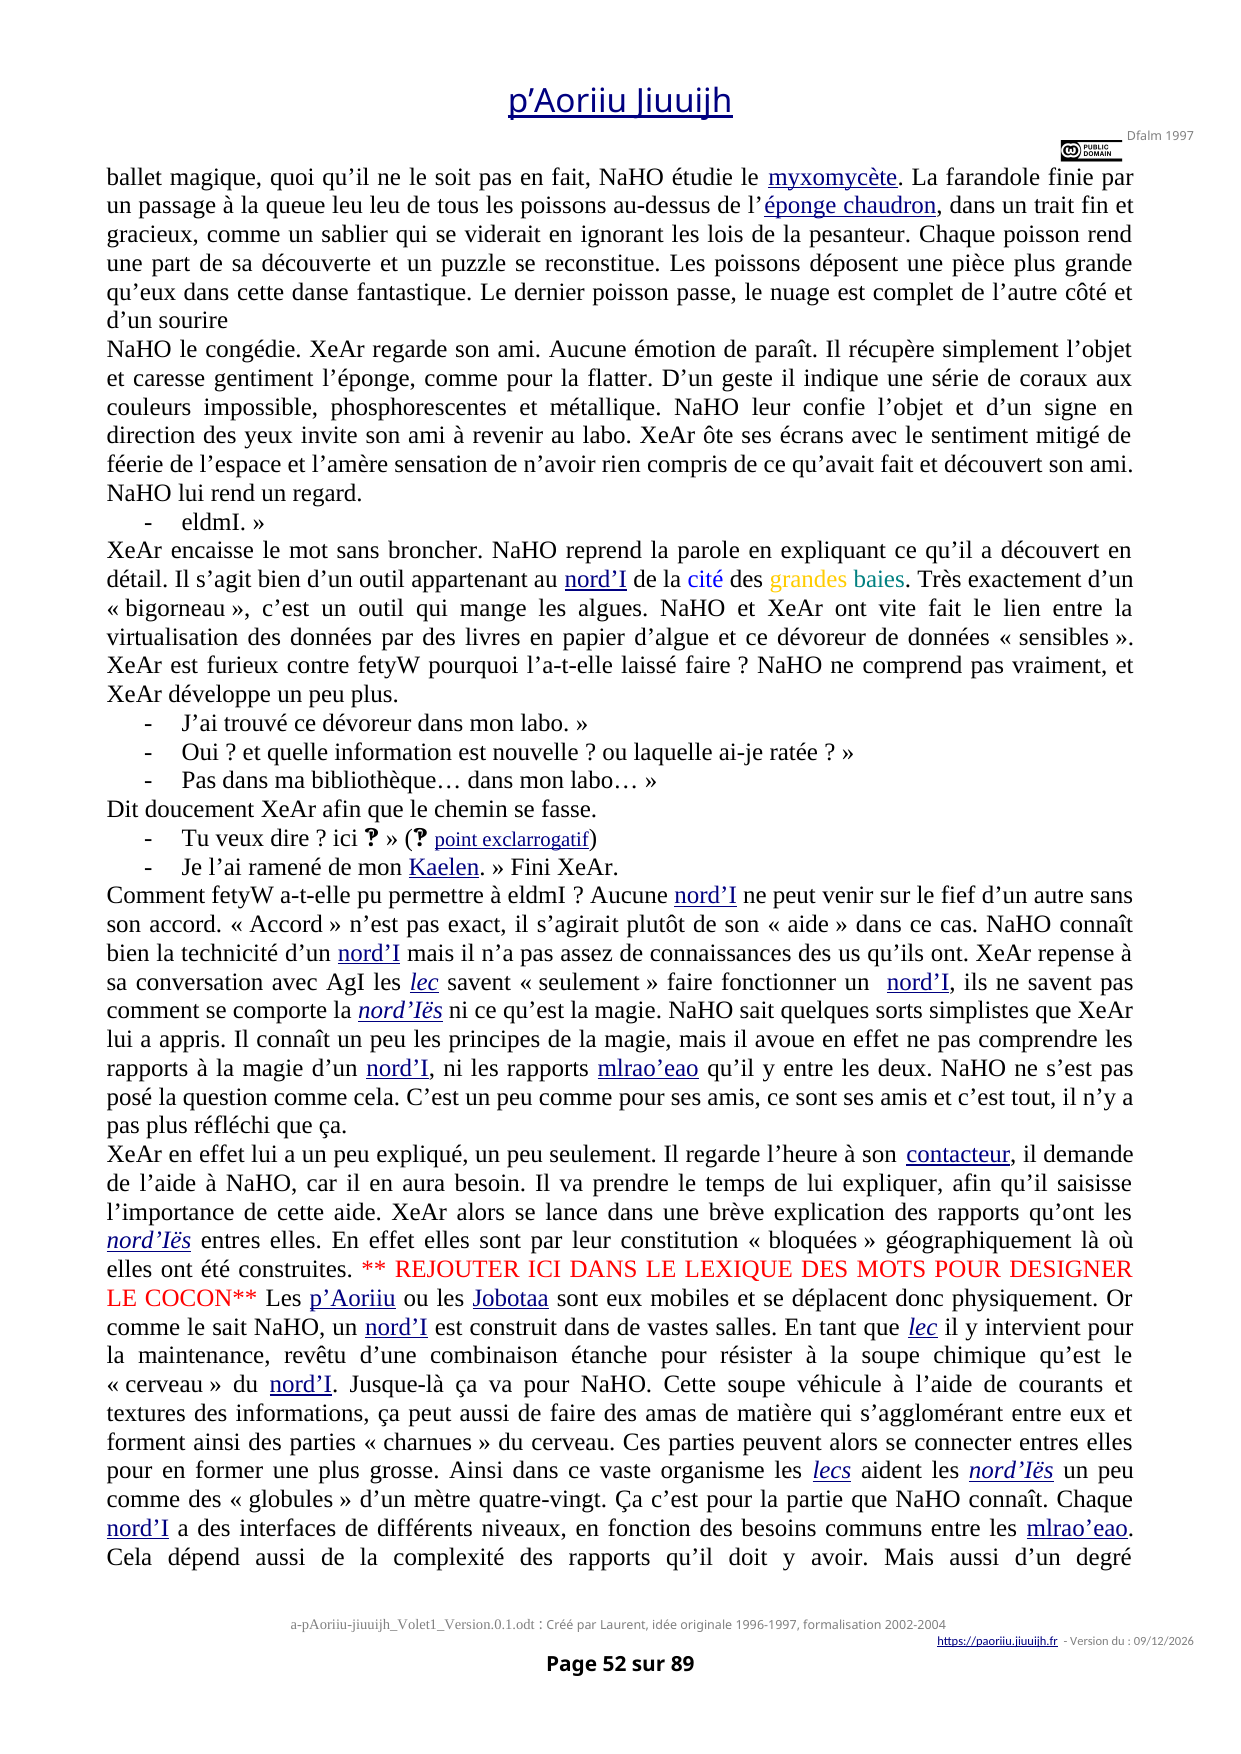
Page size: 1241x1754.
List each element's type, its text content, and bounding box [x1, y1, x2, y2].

text Comment fetyW a-t-elle pu permettre à eldmI ? Aucune nord’I ne peut venir sur le fief d’un autre sans son accord. « Accord » n’est pas exact, il s’agirait plutôt de son « aide » dans ce cas. NaHO connaît bien la technicité d’un nord’I mais il n’a pas assez de connaissances des us qu’ils ont. XeAr repense à sa conversation avec AgI les lec savent « seulement » faire fonctionner un nord’I, ils ne savent pas comment se comporte la nord’Iës ni ce qu’est la magie. NaHO sait quelques sorts simplistes que XeAr lui a appris. Il connaît un peu les principes de la magie, mais il avoue en effet ne pas comprendre les rapports à la magie d’un nord’I, ni les rapports mlrao’eao qu’il y entre les deux. NaHO ne s’est pas posé la question comme cela. C’est un peu comme pour ses amis, ce sont ses amis et c’est tout, il n’y a pas plus réfléchi que ça. [106, 881, 1134, 1139]
text NaHO le congédie. XeAr regarde son ami. Aucune émotion de paraît. Il récupère simplement l’objet et caresse gentiment l’éponge, comme pour la flatter. D’un geste il indique une série de coraux aux couleurs impossible, phosphorescentes et métallique. NaHO leur confie l’objet et d’un signe en direction des yeux invite son ami à revenir au labo. XeAr ôte ses écrans avec le sentiment mitigé de féerie de l’espace et l’amère sensation de n’avoir rien compris de ce qu’avait fait et découvert son ami. NaHO lui rend un regard. [106, 334, 1134, 507]
text XeAr en effet lui a un peu expliqué, un peu seulement. Il regarde l’heure à son contacteur, il demande de l’aide à NaHO, car il en aura besoin. Il va prendre le temps de lui expliquer, afin qu’il saisisse l’importance de cette aide. XeAr alors se lance dans une brève explication des rapports qu’ont les nord’Iës entres elles. En effet elles sont par leur constitution « bloquées » géographiquement là où elles ont été construites. ** REJOUTER ICI DANS LE LEXIQUE DES MOTS POUR DESIGNER LE COCON** Les p’Aoriiu ou les Jobotaa sont eux mobiles et se déplacent donc physiquement. Or comme le sait NaHO, un nord’I est construit dans de vastes salles. En tant que lec il y intervient pour la maintenance, revêtu d’une combinaison étanche pour résister à la soupe chimique qu’est le « cerveau » du nord’I. Jusque-là ça va pour NaHO. Cette soupe véhicule à l’aide de courants et textures des informations, ça peut aussi de faire des amas de matière qui s’agglomérant entre eux et forment ainsi des parties « charnues » du cerveau. Ces parties peuvent alors se connecter entres elles pour en former une plus grosse. Ainsi dans ce vaste organisme les lecs aident les nord’Iës un peu comme des « globules » d’un mètre quatre-vingt. Ça c’est pour la partie que NaHO connaît. Chaque nord’I a des interfaces de différents niveaux, en fonction des besoins communs entre les mlrao’eao. Cela dépend aussi de la complexité des rapports qu’il doit y avoir. Mais aussi d’un degré [106, 1139, 1134, 1571]
list Oui ? et quelle information est nouvelle ? ou laquelle ai-je ratée ? » [144, 737, 1134, 766]
list Je l’ai ramené de mon Kaelen. » Fini XeAr. [144, 852, 1134, 881]
text Dit doucement XeAr afin que le chemin se fasse. [106, 794, 1134, 823]
list eldmI. » [144, 507, 1134, 536]
list Pas dans ma bibliothèque… dans mon labo… » [144, 766, 1134, 794]
list J’ai trouvé ce dévoreur dans mon labo. » [144, 708, 1134, 737]
text ballet magique, quoi qu’il ne le soit pas en fait, NaHO étudie le myxomycète. La farandole finie par un passage à la queue leu leu de tous les poissons au-dessus de l’éponge chaudron, dans un trait fin et gracieux, comme un sablier qui se viderait en ignorant les lois de la pesanteur. Chaque poisson rend une part de sa découverte et un puzzle se reconstitue. Les poissons déposent une pièce plus grande qu’eux dans cette danse fantastique. Le dernier poisson passe, le nuage est complet de l’autre côté et d’un sourire [106, 162, 1134, 334]
text XeAr encaisse le mot sans broncher. NaHO reprend la parole en expliquant ce qu’il a découvert en détail. Il s’agit bien d’un outil appartenant au nord’I de la cité des grandes baies. Très exactement d’un « bigorneau », c’est un outil qui mange les algues. NaHO et XeAr ont vite fait le lien entre la virtualisation des données par des livres en papier d’algue et ce dévoreur de données « sensibles ». XeAr est furieux contre fetyW pourquoi l’a-t-elle laissé faire ? NaHO ne comprend pas vraiment, et XeAr développe un peu plus. [106, 536, 1134, 708]
list Tu veux dire ? ici ‽ » (‽ point exclarrogatif) [144, 823, 1134, 852]
